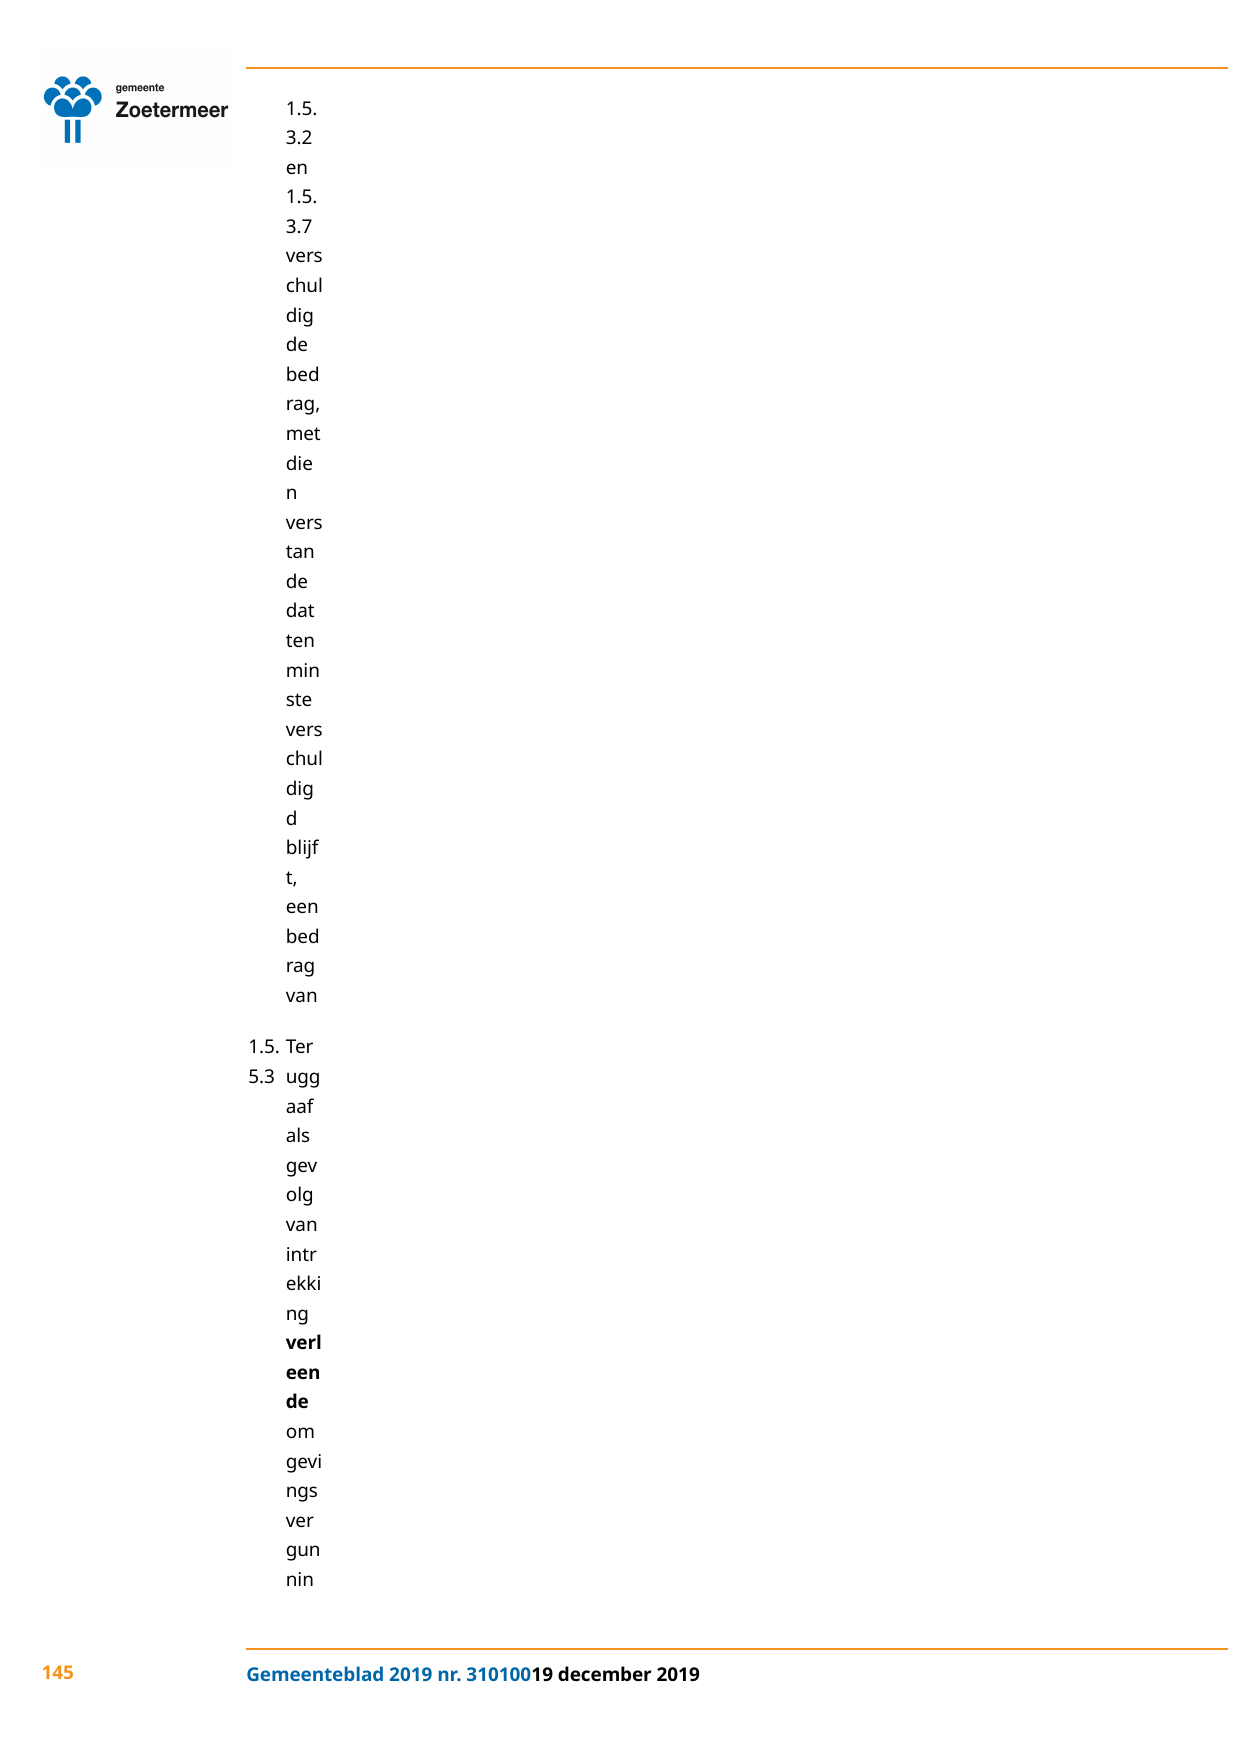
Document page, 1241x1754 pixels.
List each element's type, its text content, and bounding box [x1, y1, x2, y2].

table_cell [323, 1034, 361, 1592]
table_cell Teruggaaf als gevolg van intrekking verleende omgevingsvergunnin [286, 1034, 323, 1592]
table_cell 1.5.5.3 [248, 1034, 286, 1592]
table_cell [361, 95, 398, 1008]
table_cell [361, 1034, 398, 1592]
table_cell 1.5.3.2 en 1.5.3.7 verschuldigde bedrag, met dien verstande dat tenminste verschuldigd blijft, een bedrag van [286, 95, 323, 1008]
table_cell [323, 1008, 361, 1034]
table_cell [248, 95, 286, 1008]
picture [41, 47, 231, 172]
table_cell [286, 1008, 323, 1034]
table_cell [361, 1008, 398, 1034]
table_cell [323, 95, 361, 1008]
table_cell [248, 1008, 286, 1034]
